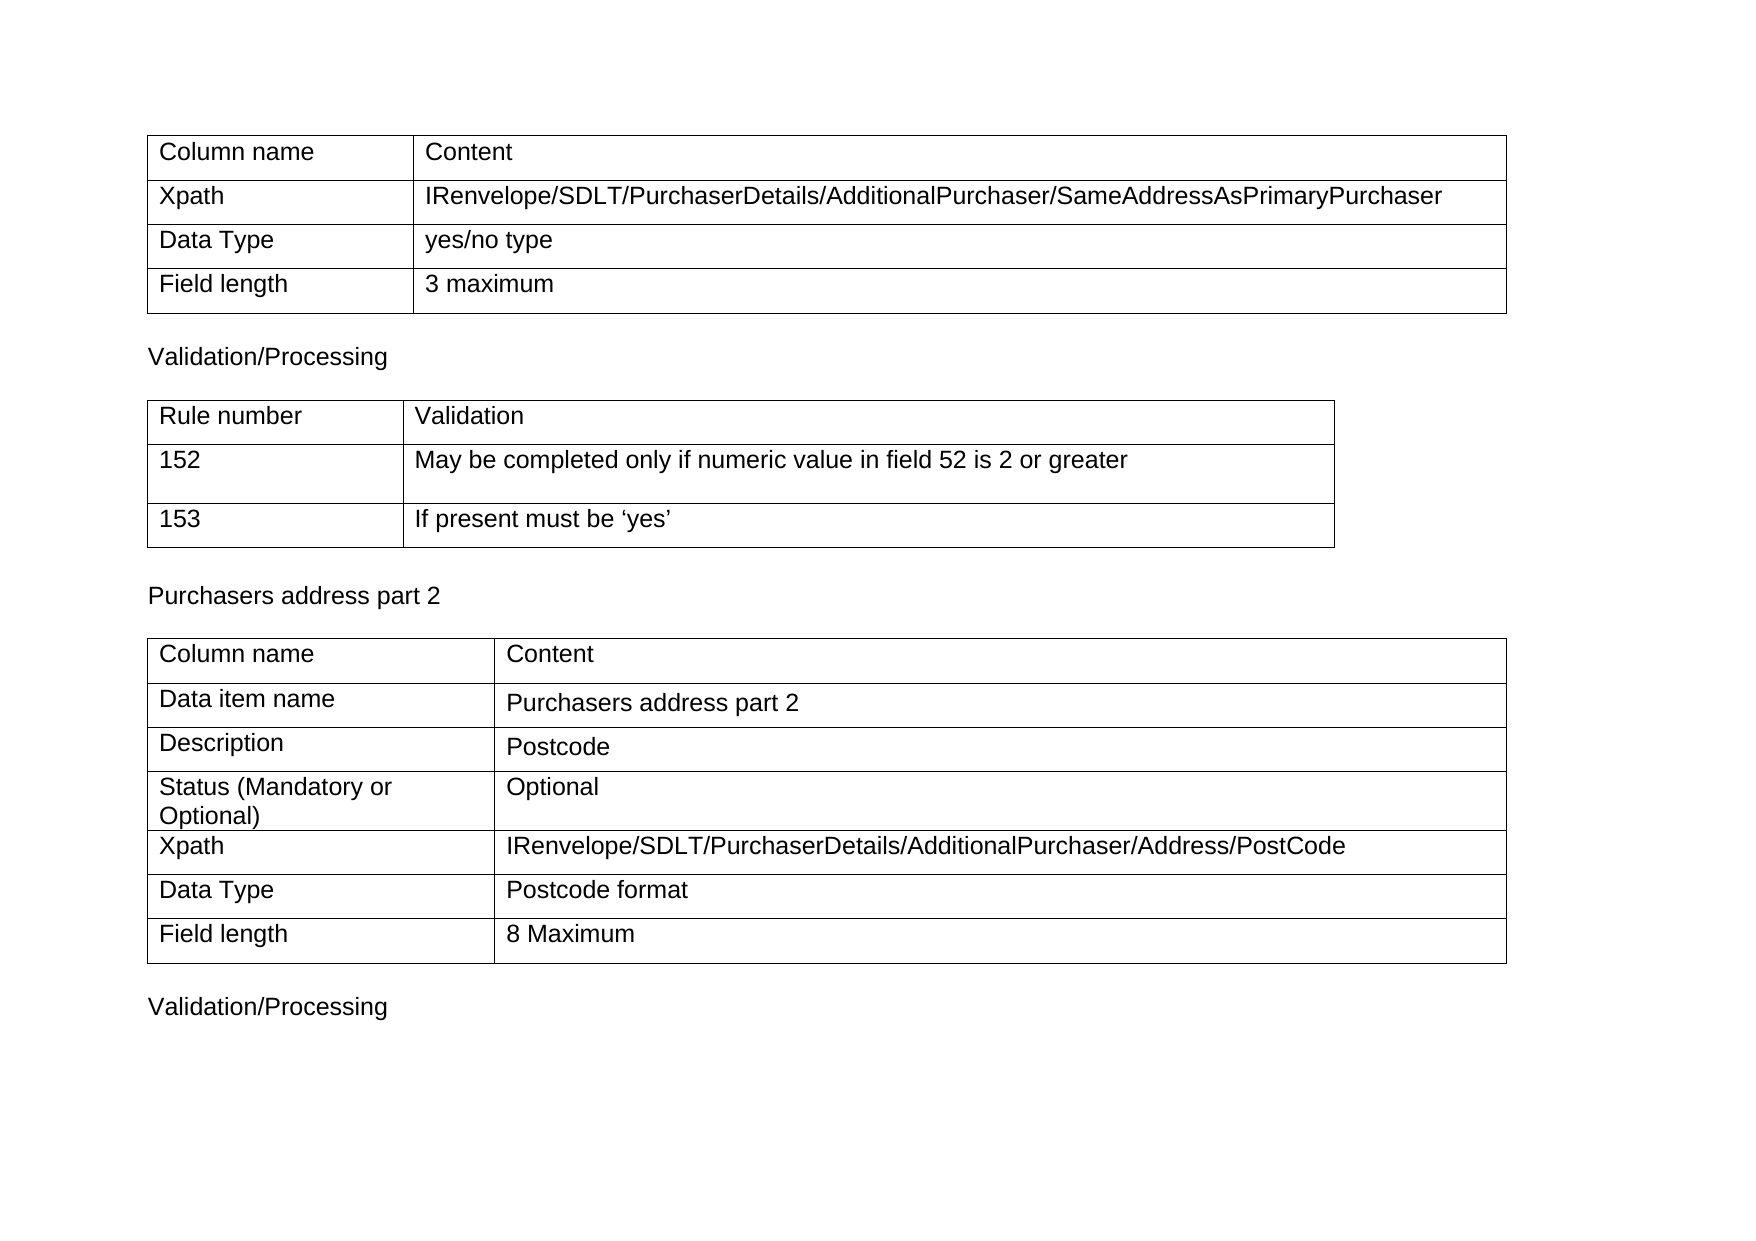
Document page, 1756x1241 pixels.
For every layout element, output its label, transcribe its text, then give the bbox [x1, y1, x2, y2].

table_cell 3 maximum [414, 269, 1506, 312]
table_header Content [495, 639, 1506, 683]
table_cell 8 Maximum [495, 919, 1506, 962]
table_cell IRenvelope/SDLT/PurchaserDetails/AdditionalPurchaser/SameAddressAsPrimaryPurchaser [414, 181, 1506, 224]
table_header Column name [148, 136, 413, 180]
table_cell Purchasers address part 2 [495, 684, 1506, 727]
table_header Column name [148, 639, 494, 683]
table_cell Data item name [148, 684, 494, 727]
table_cell Field length [148, 919, 494, 962]
table_cell Xpath [148, 831, 494, 874]
text Validation/Processing [148, 992, 1515, 1021]
table_cell Field length [148, 269, 413, 312]
table_cell Data Type [148, 225, 413, 268]
table_cell yes/no type [414, 225, 1506, 268]
table_header Validation [404, 401, 1334, 444]
table_header Rule number [148, 401, 403, 444]
table_cell If present must be ‘yes’ [404, 504, 1334, 547]
text Validation/Processing [148, 342, 1515, 371]
table_header Content [414, 136, 1506, 180]
table_cell May be completed only if numeric value in field 52 is 2 or greater [404, 445, 1334, 503]
table_cell IRenvelope/SDLT/PurchaserDetails/AdditionalPurchaser/Address/PostCode [495, 831, 1506, 874]
table_cell Status (Mandatory or Optional) [148, 772, 494, 830]
subtitle Purchasers address part 2 [148, 581, 1515, 609]
table_cell Xpath [148, 181, 413, 224]
table_cell Data Type [148, 875, 494, 918]
table_cell Optional [495, 772, 1506, 830]
table_cell 152 [148, 445, 403, 503]
table_cell 153 [148, 504, 403, 547]
table_cell Description [148, 728, 494, 771]
table_cell Postcode [495, 728, 1506, 771]
table_cell Postcode format [495, 875, 1506, 918]
